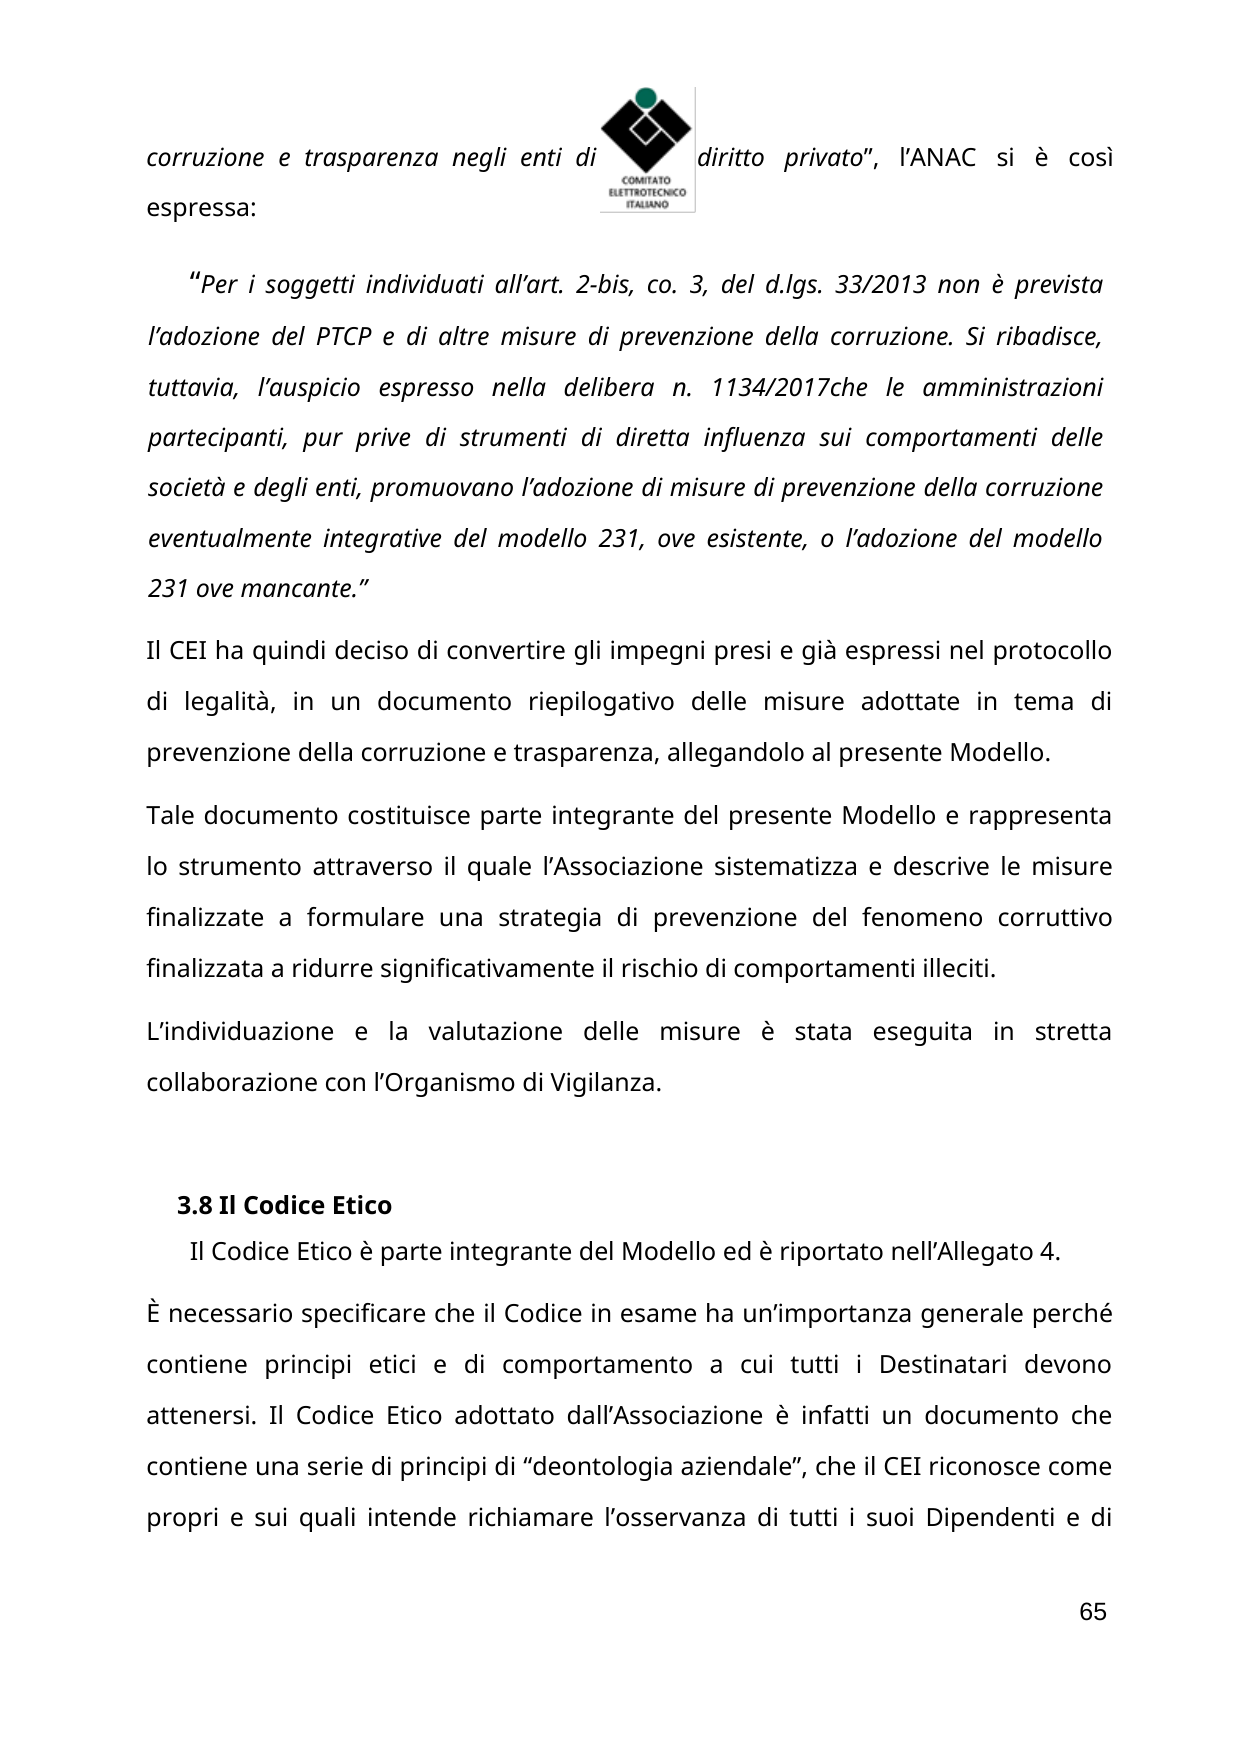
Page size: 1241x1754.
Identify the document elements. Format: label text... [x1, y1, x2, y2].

text L’individuazione e la valutazione delle misure è stata eseguita in stretta collaborazione con l’Organismo di Vigilanza. [146, 1014, 1114, 1098]
subtitle 3.8 Il Codice Etico [177, 1188, 1114, 1222]
text Il Codice Etico è parte integrante del Modello ed è riportato nell’Allegato 4. [189, 1234, 1114, 1268]
text corruzione e trasparenza negli enti di diritto privato”, l’ANAC si è così espressa: [146, 139, 1114, 224]
text “Per i soggetti individuati all’art. 2-bis, co. 3, del d.lgs. 33/2013 non è prevista l’adozione del PTCP e di altre misure di prevenzione della corruzione. Si ribadisce, tuttavia, l’auspicio espresso nella delibera n. 1134/2017che le amministrazioni partecipanti, pur prive di strumenti di diretta influenza sui comportamenti delle società e degli enti, promuovano l’adozione di misure di prevenzione della corruzione eventualmente integrative del modello 231, ove esistente, o l’adozione del modello 231 ove mancante.” [148, 262, 1107, 605]
text Tale documento costituisce parte integrante del presente Modello e rappresenta lo strumento attraverso il quale l’Associazione sistematizza e descrive le misure finalizzate a formulare una strategia di prevenzione del fenomeno corruttivo finalizzata a ridurre significativamente il rischio di comportamenti illeciti. [146, 798, 1114, 985]
text Il CEI ha quindi deciso di convertire gli impegni presi e già espressi nel protocollo di legalità, in un documento riepilogativo delle misure adottate in tema di prevenzione della corruzione e trasparenza, allegandolo al presente Modello. [146, 633, 1114, 769]
text È necessario specificare che il Codice in esame ha un’importanza generale perché contiene principi etici e di comportamento a cui tutti i Destinatari devono attenersi. Il Codice Etico adottato dall’Associazione è infatti un documento che contiene una serie di principi di “deontologia aziendale”, che il CEI riconosce come propri e sui quali intende richiamare l’osservanza di tutti i suoi Dipendenti e di [146, 1296, 1114, 1534]
